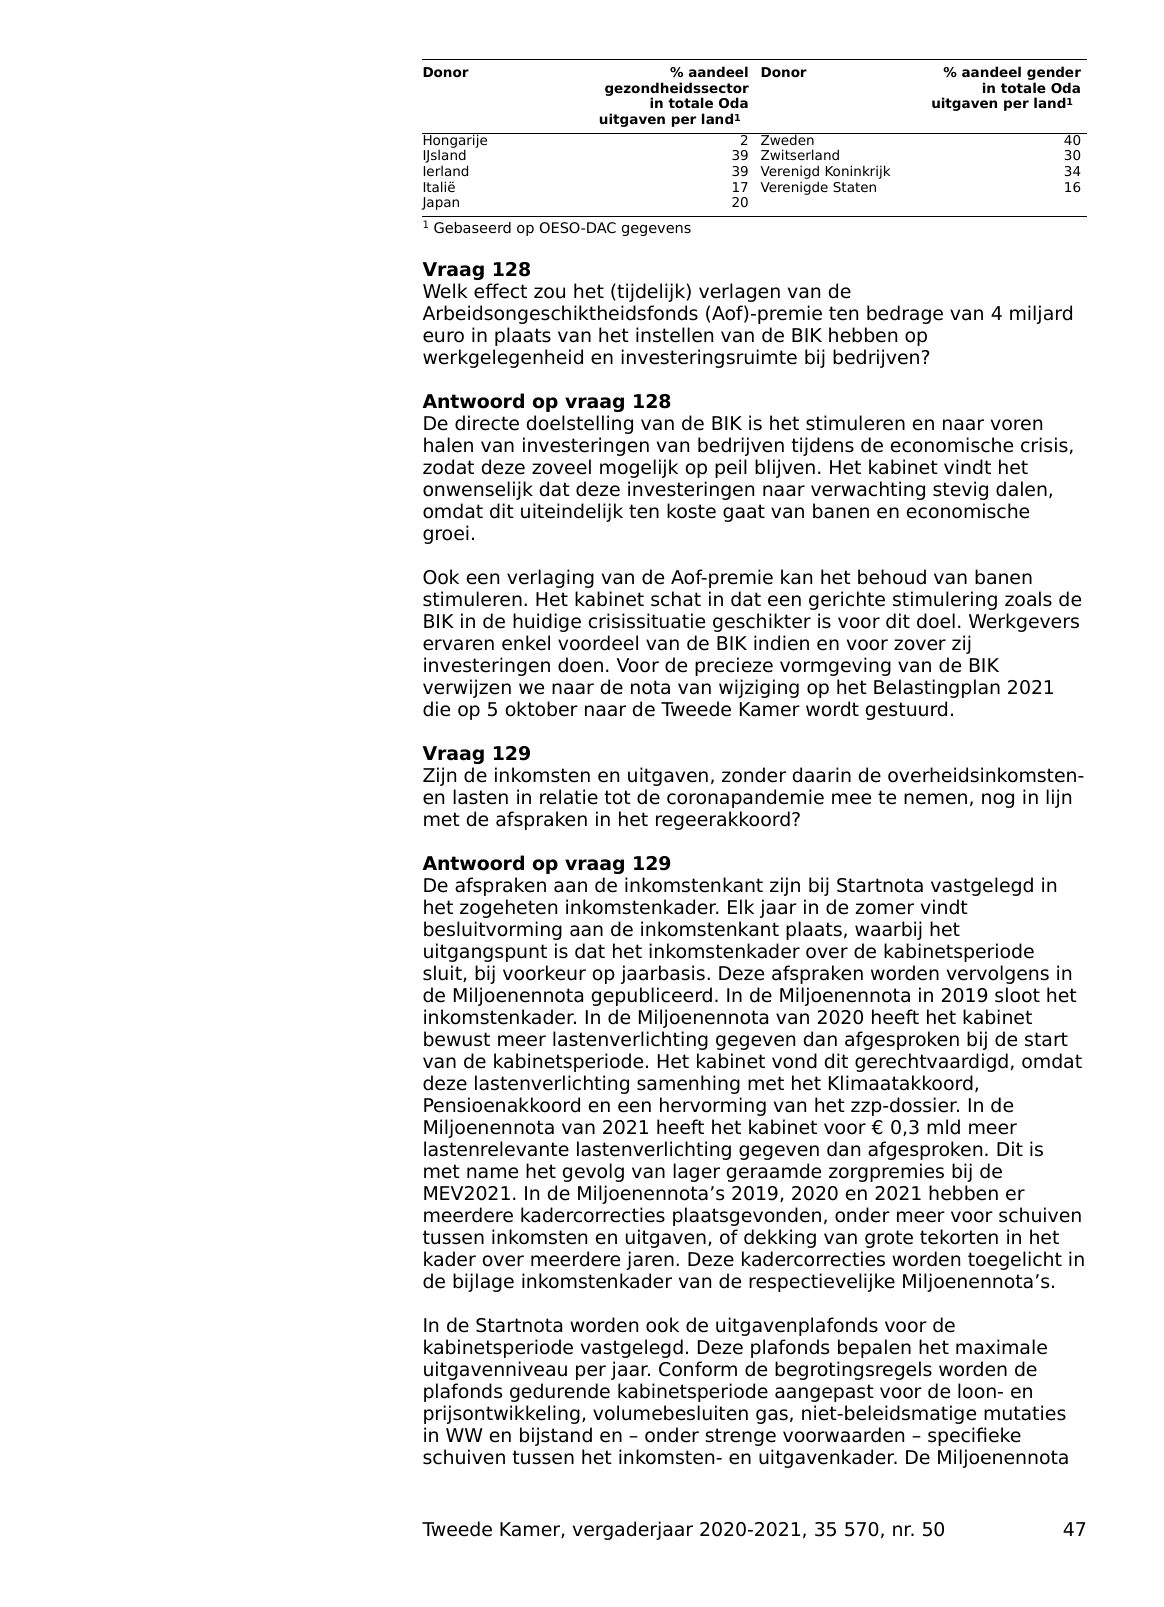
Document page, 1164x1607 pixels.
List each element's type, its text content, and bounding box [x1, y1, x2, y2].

text Zijn de inkomsten en uitgaven, zonder daarin de overheidsinkomsten- en lasten in relatie tot de coronapandemie mee te nemen, nog in lijn met de afspraken in het regeerakkoord? [422, 765, 1087, 831]
table_cell 16 [921, 180, 1087, 195]
table_cell Hongarije [422, 134, 588, 148]
table_cell Verenigd Koninkrijk [754, 164, 921, 179]
text De directe doelstelling van de BIK is het stimuleren en naar voren halen van investeringen van bedrijven tijdens de economische crisis, zodat deze zoveel mogelijk op peil blijven. Het kabinet vindt het onwenselijk dat deze investeringen naar verwachting stevig dalen, omdat dit uiteindelijk ten koste gaat van banen en economische groei. [422, 413, 1087, 545]
table_cell Italië [422, 180, 588, 195]
table_cell [754, 195, 921, 216]
table_header Donor [422, 60, 588, 132]
table_cell Zweden [754, 134, 921, 148]
table_header % aandeel gender in totale Oda uitgaven per land1 [921, 60, 1087, 132]
table_cell 39 [588, 164, 754, 179]
table_cell Ierland [422, 164, 588, 179]
table_cell Zwitserland [754, 148, 921, 164]
table_cell 30 [921, 148, 1087, 164]
text Ook een verlaging van de Aof-premie kan het behoud van banen stimuleren. Het kabinet schat in dat een gerichte stimulering zoals de BIK in de huidige crisissituatie geschikter is voor dit doel. Werkgevers ervaren enkel voordeel van de BIK indien en voor zover zij investeringen doen. Voor de precieze vormgeving van de BIK verwijzen we naar de nota van wijziging op het Belastingplan 2021 die op 5 oktober naar de Tweede Kamer wordt gestuurd. [422, 567, 1087, 721]
table_cell 39 [588, 148, 754, 164]
table_cell 20 [588, 195, 754, 216]
table_cell Japan [422, 195, 588, 216]
text De afspraken aan de inkomstenkant zijn bij Startnota vastgelegd in het zogeheten inkomstenkader. Elk jaar in de zomer vindt besluitvorming aan de inkomstenkant plaats, waarbij het uitgangspunt is dat het inkomstenkader over de kabinetsperiode sluit, bij voorkeur op jaarbasis. Deze afspraken worden vervolgens in de Miljoenennota gepubliceerd. In de Miljoenennota in 2019 sloot het inkomstenkader. In de Miljoenennota van 2020 heeft het kabinet bewust meer lastenverlichting gegeven dan afgesproken bij de start van de kabinetsperiode. Het kabinet vond dit gerechtvaardigd, omdat deze lastenverlichting samenhing met het Klimaatakkoord, Pensioenakkoord en een hervorming van het zzp-dossier. In de Miljoenennota van 2021 heeft het kabinet voor € 0,3 mld meer lastenrelevante lastenverlichting gegeven dan afgesproken. Dit is met name het gevolg van lager geraamde zorgpremies bij de MEV2021. In de Miljoenennota’s 2019, 2020 en 2021 hebben er meerdere kadercorrecties plaatsgevonden, onder meer voor schuiven tussen inkomsten en uitgaven, of dekking van grote tekorten in het kader over meerdere jaren. Deze kadercorrecties worden toegelicht in de bijlage inkomstenkader van de respectievelijke Miljoenennota’s. [422, 875, 1087, 1293]
table_cell [921, 195, 1087, 216]
text Welk effect zou het (tijdelijk) verlagen van de Arbeidsongeschiktheidsfonds (Aof)-premie ten bedrage van 4 miljard euro in plaats van het instellen van de BIK hebben op werkgelegenheid en investeringsruimte bij bedrijven? [422, 281, 1087, 369]
text Vraag 128 [422, 259, 1087, 281]
table_cell 34 [921, 164, 1087, 179]
table_cell Verenigde Staten [754, 180, 921, 195]
text Antwoord op vraag 128 [422, 391, 1087, 413]
text Vraag 129 [422, 743, 1087, 765]
table_cell IJsland [422, 148, 588, 164]
table_cell 1 Gebaseerd op OESO-DAC gegevens [422, 217, 1087, 237]
table_header Donor [754, 60, 921, 132]
table_cell 2 [588, 134, 754, 148]
table_cell 17 [588, 180, 754, 195]
table_cell 40 [921, 134, 1087, 148]
text Antwoord op vraag 129 [422, 853, 1087, 875]
table_header % aandeel gezondheidssector in totale Oda uitgaven per land1 [588, 60, 754, 132]
text In de Startnota worden ook de uitgavenplafonds voor de kabinetsperiode vastgelegd. Deze plafonds bepalen het maximale uitgavenniveau per jaar. Conform de begrotingsregels worden de plafonds gedurende kabinetsperiode aangepast voor de loon- en prijsontwikkeling, volumebesluiten gas, niet-beleidsmatige mutaties in WW en bijstand en – onder strenge voorwaarden – specifieke schuiven tussen het inkomsten- en uitgavenkader. De Miljoenennota [422, 1315, 1087, 1469]
